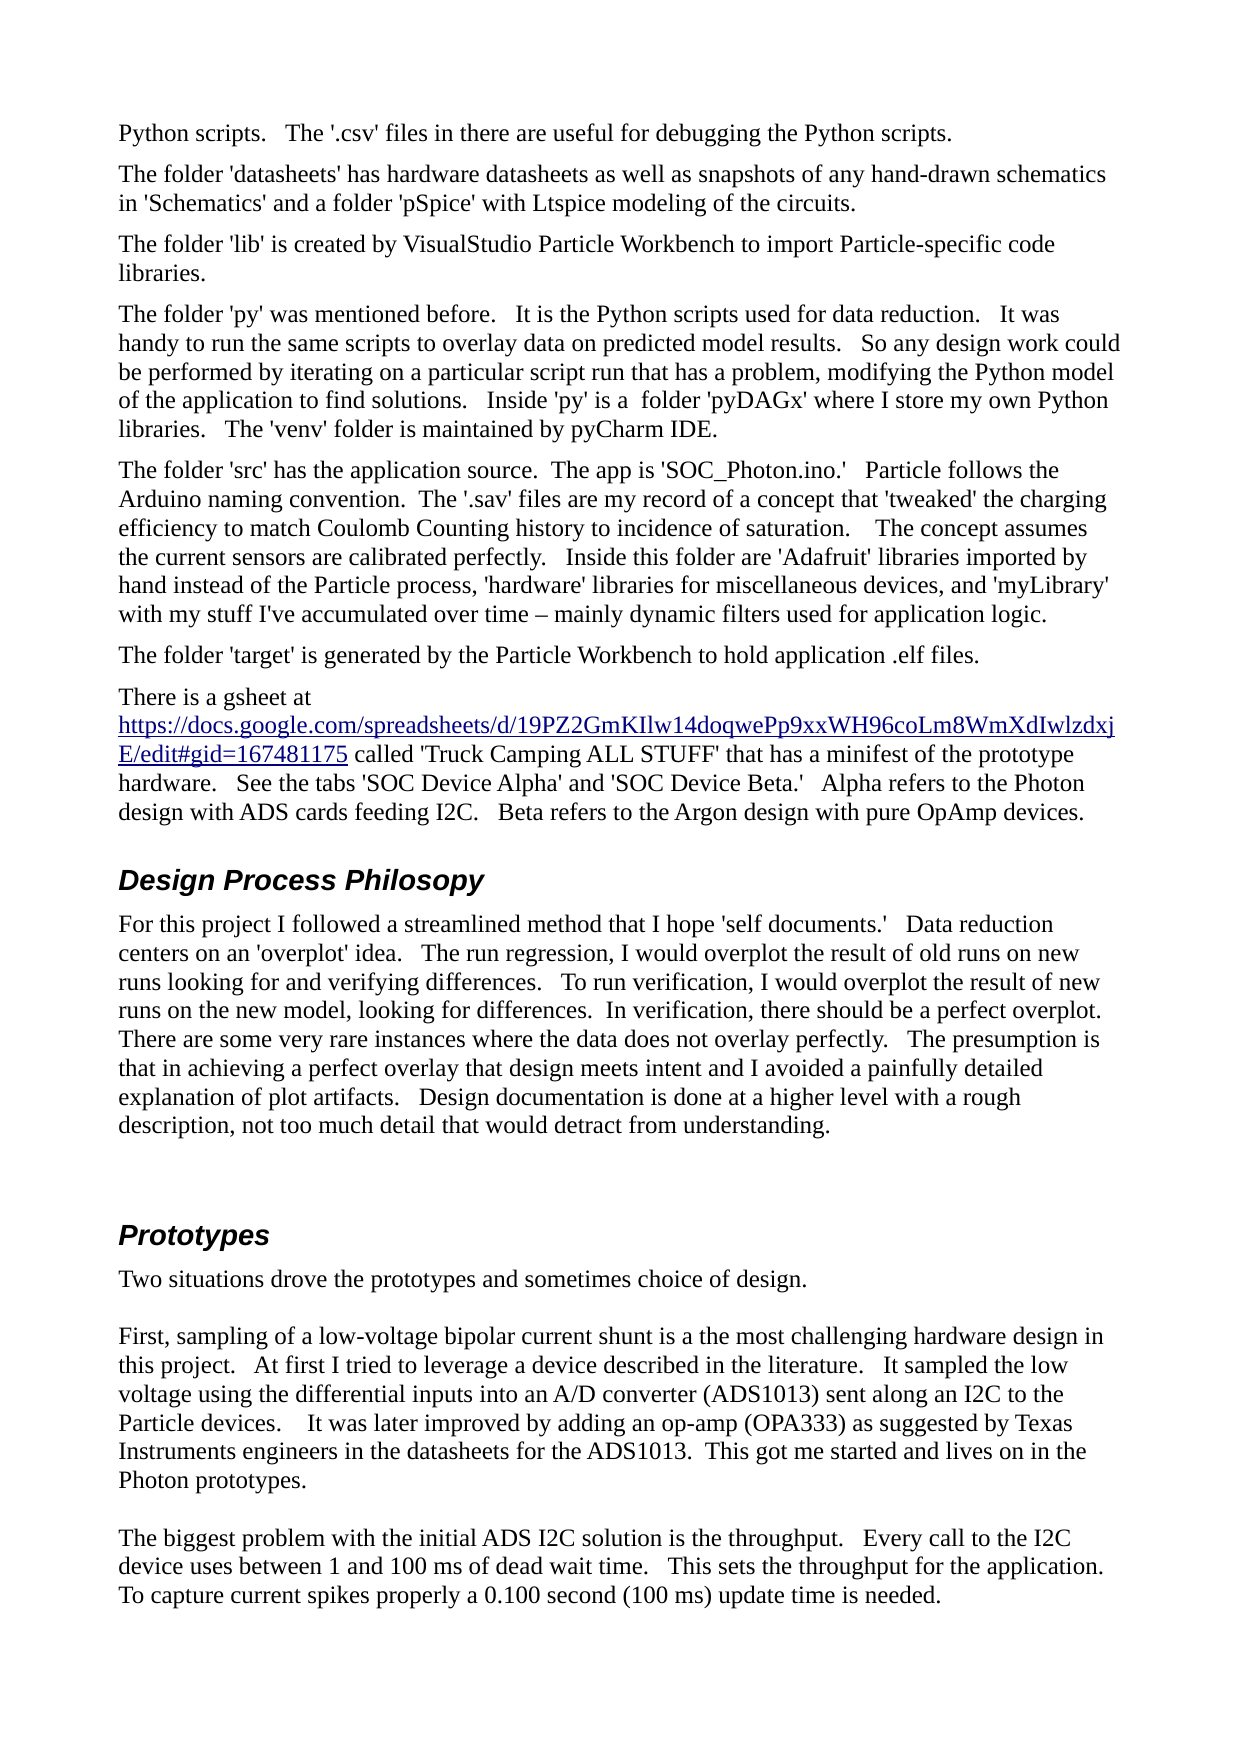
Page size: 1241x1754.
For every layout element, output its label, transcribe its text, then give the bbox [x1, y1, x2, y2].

text The biggest problem with the initial ADS I2C solution is the throughput. Every call to the I2C device uses between 1 and 100 ms of dead wait time. This sets the throughput for the application. To capture current spikes properly a 0.100 second (100 ms) update time is needed. [118, 1523, 1122, 1609]
text Python scripts. The '.csv' files in there are useful for debugging the Python scripts. [118, 118, 1122, 147]
text Two situations drove the prototypes and sometimes choice of design. [118, 1264, 1122, 1293]
text The folder 'src' has the application source. The app is 'SOC_Photon.ino.' Particle follows the Arduino naming convention. The '.sav' files are my record of a concept that 'tweaked' the charging efficiency to match Coulomb Counting history to incidence of saturation. The concept assumes the current sensors are calibrated perfectly. Inside this folder are 'Adafruit' libraries imported by hand instead of the Particle process, 'hardware' libraries for miscellaneous devices, and 'myLibrary' with my stuff I've accumulated over time – mainly dynamic filters used for application logic. [118, 456, 1122, 628]
subtitle Prototypes [118, 1218, 1122, 1251]
text The folder 'lib' is created by VisualStudio Particle Workbench to import Particle-specific code libraries. [118, 229, 1122, 287]
text There is a gsheet at https://docs.google.com/spreadsheets/d/19PZ2GmKIlw14doqwePp9xxWH96coLm8WmXdIwlzdxjE/edit#gid=167481175 called 'Truck Camping ALL STUFF' that has a minifest of the prototype hardware. See the tabs 'SOC Device Alpha' and 'SOC Device Beta.' Alpha refers to the Photon design with ADS cards feeding I2C. Beta refers to the Argon design with pure OpAmp devices. [118, 682, 1122, 826]
text The folder 'datasheets' has hardware datasheets as well as snapshots of any hand-drawn schematics in 'Schematics' and a folder 'pSpice' with Ltspice modeling of the circuits. [118, 159, 1122, 217]
text For this project I followed a streamlined method that I hope 'self documents.' Data reduction centers on an 'overplot' idea. The run regression, I would overplot the result of old runs on new runs looking for and verifying differences. To run verification, I would overplot the result of new runs on the new model, looking for differences. In verification, there should be a perfect overplot. There are some very rare instances where the data does not overlay perfectly. The presumption is that in achieving a perfect overlay that design meets intent and I avoided a painfully detailed explanation of plot artifacts. Design documentation is done at a higher level with a rough description, not too much detail that would detract from understanding. [118, 909, 1122, 1139]
subtitle Design Process Philosopy [118, 863, 1122, 897]
text First, sampling of a low-voltage bipolar current shunt is a the most challenging hardware design in this project. At first I tried to leverage a device described in the literature. It sampled the low voltage using the differential inputs into an A/D converter (ADS1013) sent along an I2C to the Particle devices. It was later improved by adding an op-amp (OPA333) as suggested by Texas Instruments engineers in the datasheets for the ADS1013. This got me started and lives on in the Photon prototypes. [118, 1321, 1122, 1494]
text The folder 'py' was mentioned before. It is the Python scripts used for data reduction. It was handy to run the same scripts to overlay data on predicted model results. So any design work could be performed by iterating on a particular script run that has a problem, modifying the Python model of the application to find solutions. Inside 'py' is a folder 'pyDAGx' where I store my own Python libraries. The 'venv' folder is maintained by pyCharm IDE. [118, 299, 1122, 443]
text The folder 'target' is generated by the Particle Workbench to hold application .elf files. [118, 641, 1122, 669]
